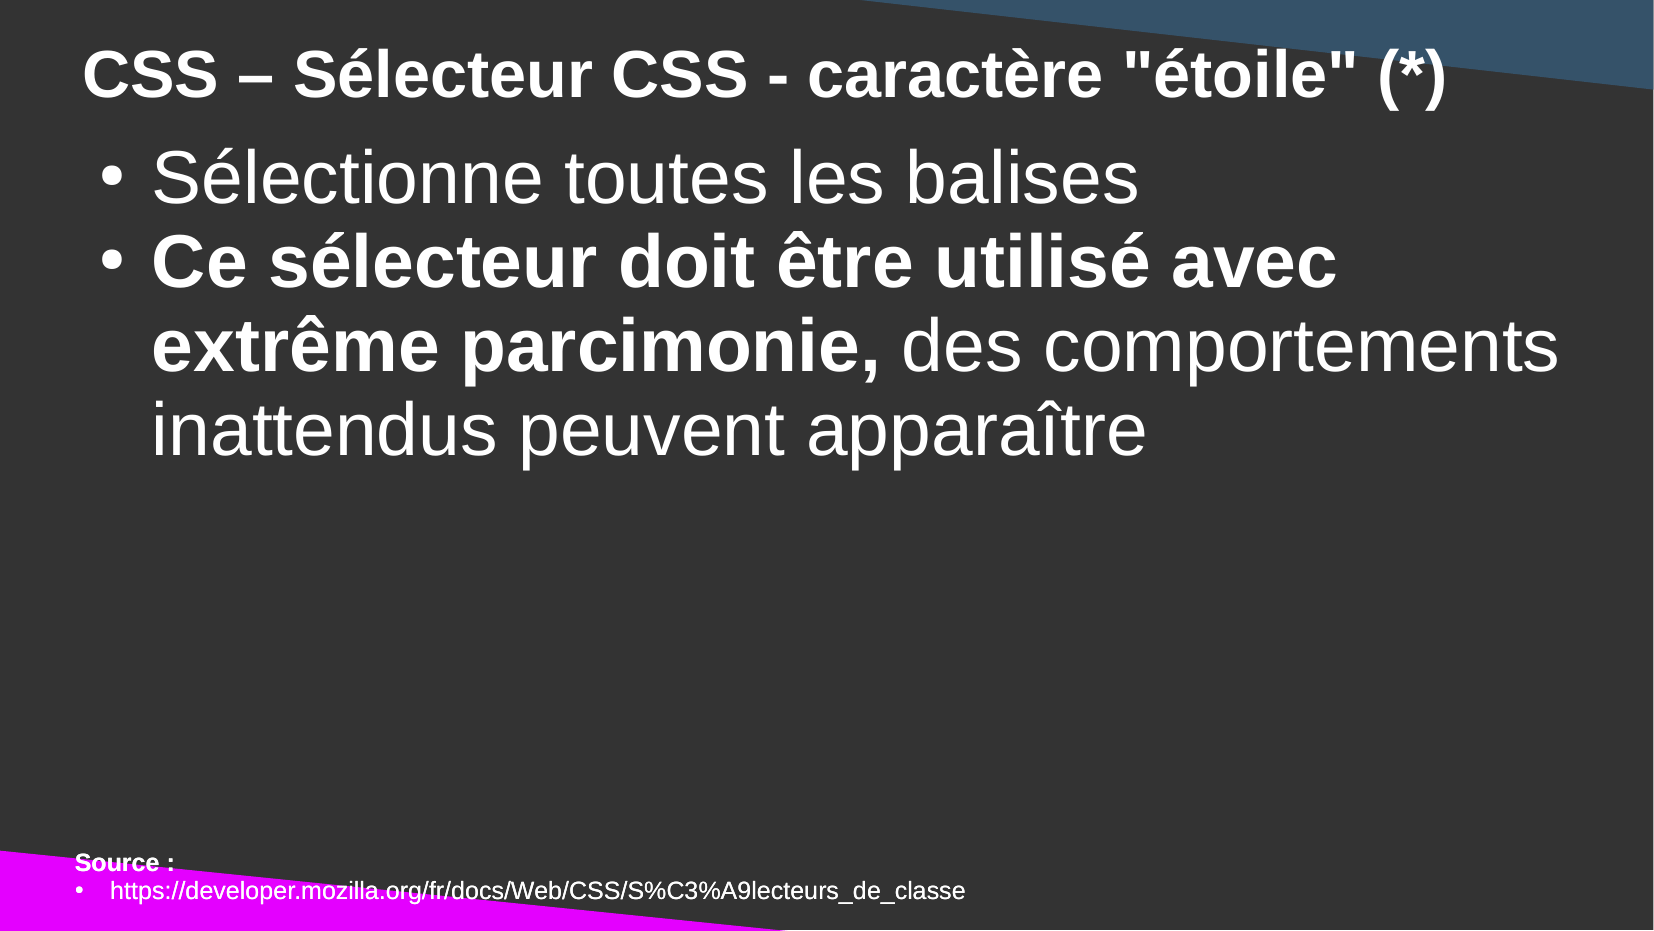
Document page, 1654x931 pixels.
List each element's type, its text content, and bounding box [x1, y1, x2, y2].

text_box Source : https://developer.mozilla.org/fr/docs/Web/CSS/S%C3%A9lecteurs_de_classe [60, 841, 1546, 913]
text_box [0, 850, 788, 931]
list Sélectionne toutes les balises Ce sélecteur doit être utilisé avec extrême parcimonie, des comportements inattendus peuvent apparaître [80, 135, 1605, 833]
title CSS – Sélecteur CSS - caractère "étoile" (*) [82, 37, 1571, 114]
text_box [860, 0, 1654, 90]
